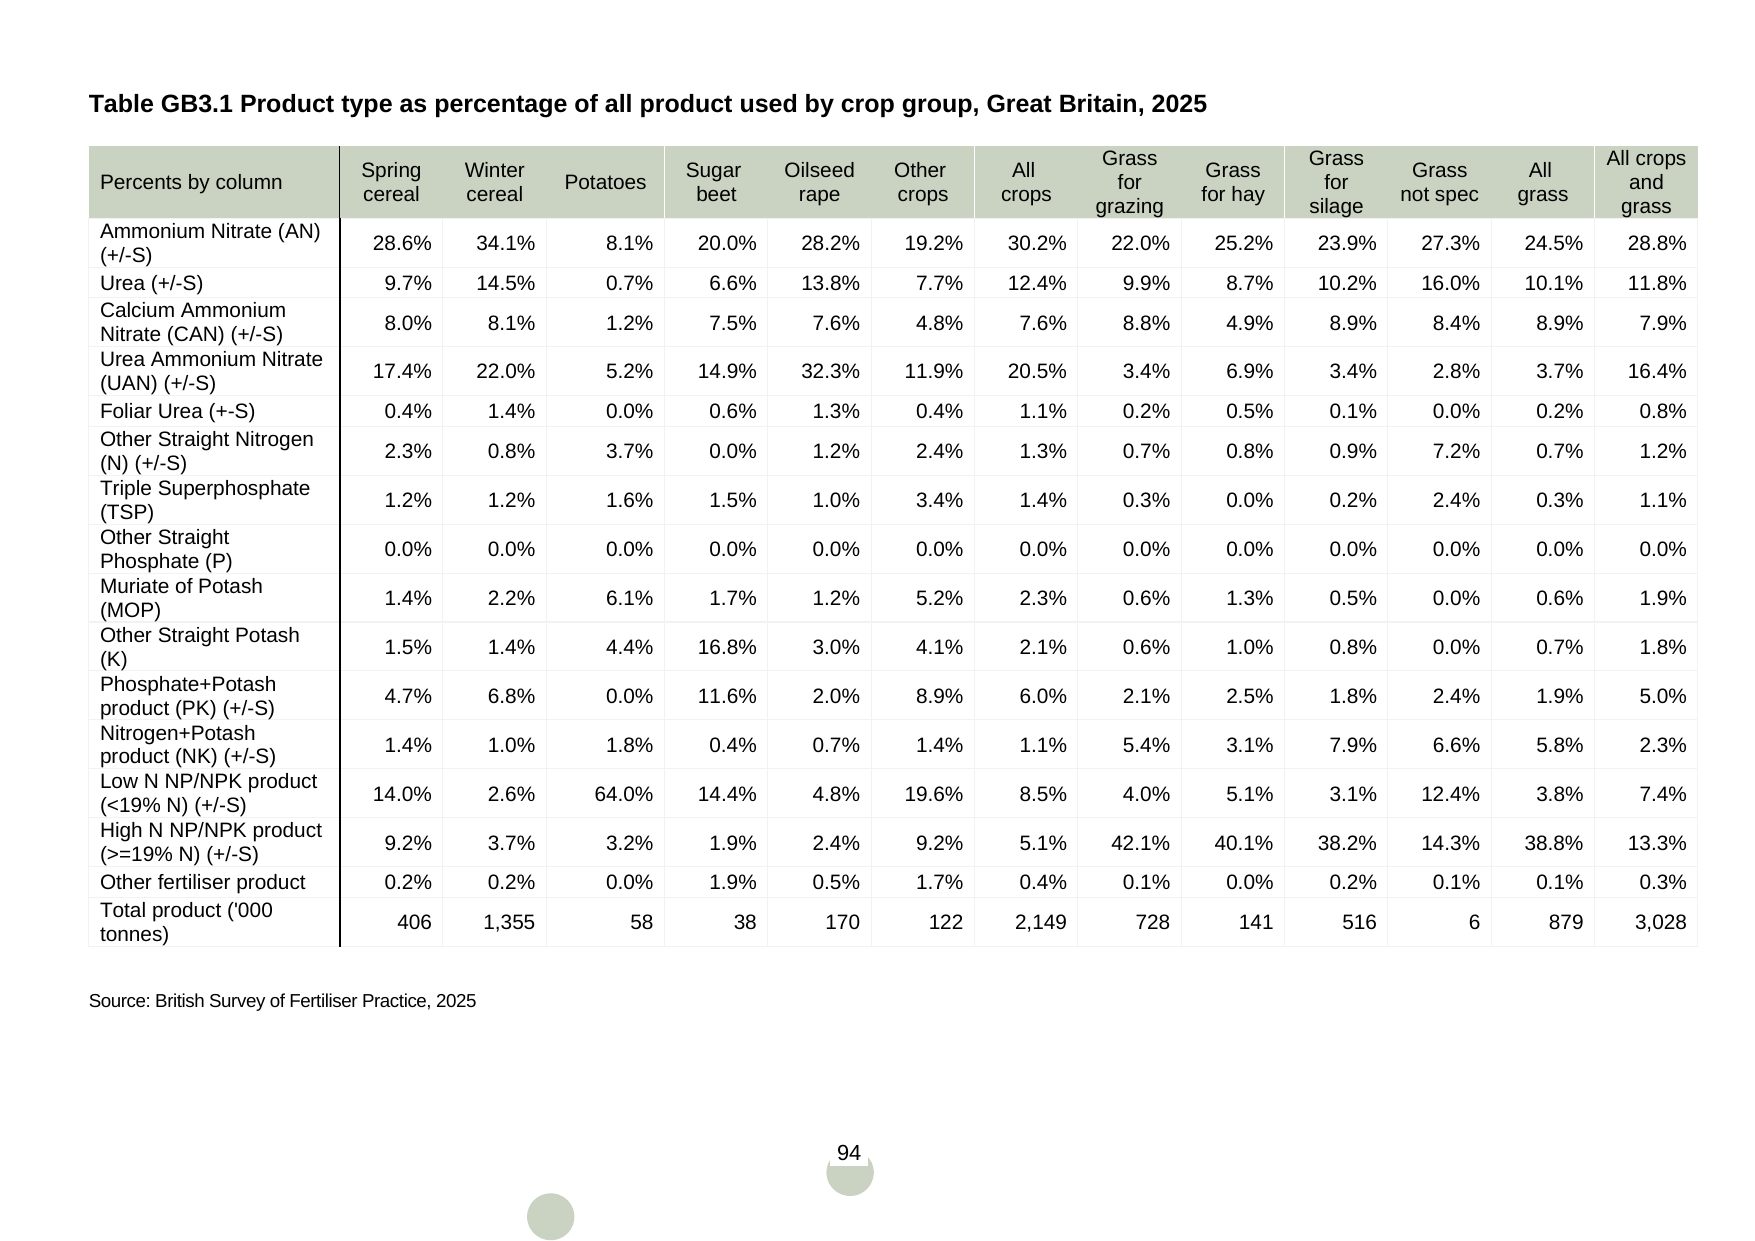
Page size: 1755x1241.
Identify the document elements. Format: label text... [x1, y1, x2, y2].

table_cell 0.5% [1182, 396, 1284, 426]
table_cell 3.8% [1492, 769, 1594, 817]
table_cell 9.2% [341, 818, 442, 866]
table_cell 1.2% [341, 476, 442, 523]
table_cell 1,355 [443, 898, 546, 946]
table_cell 14.9% [665, 347, 767, 395]
table_cell 40.1% [1182, 818, 1284, 866]
table_cell 6.8% [443, 671, 546, 719]
table_cell 0.0% [1388, 574, 1491, 621]
table_cell Nitrogen+Potash product (NK) (+/-S) [89, 720, 339, 768]
table_cell 0.7% [768, 720, 871, 768]
table_cell 516 [1285, 898, 1387, 946]
table_cell 1.5% [665, 476, 767, 523]
table_cell 1.3% [768, 396, 871, 426]
table_cell 0.0% [872, 525, 974, 572]
table_cell 4.0% [1078, 769, 1181, 817]
table_header Grass for silage [1285, 146, 1388, 218]
table_cell Other Straight Nitrogen (N) (+/-S) [89, 427, 339, 474]
table_cell 1.8% [1595, 623, 1697, 670]
table_cell 0.3% [1595, 867, 1697, 897]
table_cell 0.4% [975, 867, 1077, 897]
table_cell Calcium Ammonium Nitrate (CAN) (+/-S) [89, 298, 339, 346]
table_cell 2.1% [1078, 671, 1181, 719]
table_cell Muriate of Potash (MOP) [89, 574, 339, 621]
table_cell 1.4% [975, 476, 1077, 523]
table_cell Other Straight Potash (K) [89, 623, 339, 670]
table_cell 0.0% [547, 525, 664, 572]
table_cell 0.1% [1492, 867, 1594, 897]
table_cell 3.4% [872, 476, 974, 523]
table_cell 0.3% [1078, 476, 1181, 523]
table_cell High N NP/NPK product (>=19% N) (+/-S) [89, 818, 339, 866]
table_cell 1.6% [547, 476, 664, 523]
table_cell 1.4% [443, 396, 546, 426]
table_cell 1.5% [341, 623, 442, 670]
table_cell 0.1% [1285, 396, 1387, 426]
table_cell 1.2% [768, 574, 871, 621]
table_cell 0.7% [547, 268, 664, 297]
table_cell 3,028 [1595, 898, 1697, 946]
table_cell 12.4% [975, 268, 1077, 297]
table_cell 7.6% [975, 298, 1077, 346]
table_cell 0.2% [1492, 396, 1594, 426]
table_cell 14.4% [665, 769, 767, 817]
table_cell 1.3% [975, 427, 1077, 474]
table_cell 6.6% [1388, 720, 1491, 768]
table_cell 8.9% [1285, 298, 1387, 346]
table_cell 10.2% [1285, 268, 1387, 297]
table_cell 0.2% [1285, 476, 1387, 523]
table_cell 122 [872, 898, 974, 946]
table_header Other crops [871, 146, 974, 218]
table_cell 0.5% [1285, 574, 1387, 621]
table_cell Total product ('000 tonnes) [89, 898, 339, 946]
table_cell 0.0% [1595, 525, 1697, 572]
table_cell 1.7% [665, 574, 767, 621]
table_cell 7.5% [665, 298, 767, 346]
table_cell 1.9% [665, 867, 767, 897]
table_cell 1.8% [547, 720, 664, 768]
table_cell 2.3% [975, 574, 1077, 621]
table_cell 10.1% [1492, 268, 1594, 297]
table_cell 8.9% [1492, 298, 1594, 346]
table_cell 0.0% [975, 525, 1077, 572]
table_cell 0.8% [443, 427, 546, 474]
table_cell 4.8% [768, 769, 871, 817]
table_cell 38.8% [1492, 818, 1594, 866]
table_cell 0.3% [1492, 476, 1594, 523]
table_cell 6.6% [665, 268, 767, 297]
table_cell 6 [1388, 898, 1491, 946]
table_cell 1.0% [443, 720, 546, 768]
table_cell 0.0% [665, 525, 767, 572]
table_cell 1.2% [547, 298, 664, 346]
table_cell 0.6% [665, 396, 767, 426]
table_header Sugar beet [665, 146, 768, 218]
table_cell 5.8% [1492, 720, 1594, 768]
table_cell 2.0% [768, 671, 871, 719]
table_cell 3.4% [1078, 347, 1181, 395]
table_cell 34.1% [443, 219, 546, 267]
table_cell 0.0% [547, 671, 664, 719]
table_cell Triple Superphosphate (TSP) [89, 476, 339, 523]
table_cell 170 [768, 898, 871, 946]
table_cell Urea (+/-S) [89, 268, 339, 297]
table_cell 8.1% [443, 298, 546, 346]
table_cell 20.0% [665, 219, 767, 267]
table_cell 2.4% [1388, 671, 1491, 719]
table_cell 11.8% [1595, 268, 1697, 297]
table_cell 0.2% [341, 867, 442, 897]
table_cell 1.4% [443, 623, 546, 670]
table_cell 1.4% [872, 720, 974, 768]
table_cell 4.7% [341, 671, 442, 719]
table_cell 0.2% [1285, 867, 1387, 897]
table_cell 6.9% [1182, 347, 1284, 395]
table_cell 5.4% [1078, 720, 1181, 768]
table_cell 30.2% [975, 219, 1077, 267]
table_cell 3.7% [547, 427, 664, 474]
table_cell 4.4% [547, 623, 664, 670]
table_header Winter cereal [443, 146, 546, 218]
table_cell 3.7% [1492, 347, 1594, 395]
table_cell 1.0% [1182, 623, 1284, 670]
table_header All crops and grass [1595, 146, 1698, 218]
table_header Grass for grazing [1078, 146, 1181, 218]
table_cell 1.9% [1492, 671, 1594, 719]
table_cell 0.5% [768, 867, 871, 897]
table_cell 4.1% [872, 623, 974, 670]
table_cell 7.9% [1285, 720, 1387, 768]
table_cell 38 [665, 898, 767, 946]
table_cell 0.0% [768, 525, 871, 572]
table_header Grass not spec [1388, 146, 1491, 218]
table_cell Ammonium Nitrate (AN) (+/-S) [89, 219, 339, 267]
table_cell 2.4% [1388, 476, 1491, 523]
table_cell 23.9% [1285, 219, 1387, 267]
table_cell 3.1% [1285, 769, 1387, 817]
table_cell 0.9% [1285, 427, 1387, 474]
table_cell 141 [1182, 898, 1284, 946]
table_cell 12.4% [1388, 769, 1491, 817]
table_cell 0.8% [1595, 396, 1697, 426]
table_cell 58 [547, 898, 664, 946]
table_cell 879 [1492, 898, 1594, 946]
table_cell 5.0% [1595, 671, 1697, 719]
table_cell 0.2% [1078, 396, 1181, 426]
table_cell 0.0% [1388, 525, 1491, 572]
table_cell 16.4% [1595, 347, 1697, 395]
table_cell 1.1% [975, 396, 1077, 426]
table_cell 0.0% [547, 396, 664, 426]
table_cell 1.8% [1285, 671, 1387, 719]
table_cell 0.0% [1285, 525, 1387, 572]
table_cell 1.7% [872, 867, 974, 897]
table_cell 0.0% [443, 525, 546, 572]
table_cell 8.1% [547, 219, 664, 267]
table_cell 0.0% [1388, 623, 1491, 670]
table_cell 9.2% [872, 818, 974, 866]
table_cell 2.8% [1388, 347, 1491, 395]
table_header Grass for hay [1181, 146, 1284, 218]
table_cell 0.0% [341, 525, 442, 572]
table_cell 8.9% [872, 671, 974, 719]
table_cell 2.1% [975, 623, 1077, 670]
table_cell 406 [341, 898, 442, 946]
table_cell 2.4% [768, 818, 871, 866]
table_cell 2.5% [1182, 671, 1284, 719]
table_header All grass [1491, 146, 1594, 218]
table_cell 0.0% [1388, 396, 1491, 426]
table_cell 32.3% [768, 347, 871, 395]
table_cell 3.4% [1285, 347, 1387, 395]
text Source: British Survey of Fertiliser Practice, 2025 [88, 990, 1559, 1011]
table_cell 0.4% [665, 720, 767, 768]
table_cell 7.9% [1595, 298, 1697, 346]
table_cell 0.6% [1492, 574, 1594, 621]
table_header Oilseed rape [768, 146, 871, 218]
table_cell 2.4% [872, 427, 974, 474]
table_cell 17.4% [341, 347, 442, 395]
subtitle Table GB3.1 Product type as percentage of all product used by crop group, Great Britain, 2025 [88, 88, 1559, 117]
table_cell 3.0% [768, 623, 871, 670]
table_cell 1.1% [975, 720, 1077, 768]
table_cell 0.6% [1078, 574, 1181, 621]
table_cell 13.8% [768, 268, 871, 297]
table_cell 8.5% [975, 769, 1077, 817]
table_cell 0.7% [1492, 623, 1594, 670]
table_cell 0.4% [872, 396, 974, 426]
table_cell 25.2% [1182, 219, 1284, 267]
table_cell 22.0% [443, 347, 546, 395]
table_cell 11.9% [872, 347, 974, 395]
table_cell 3.1% [1182, 720, 1284, 768]
table_cell 5.1% [1182, 769, 1284, 817]
table_cell 14.5% [443, 268, 546, 297]
table_cell Low N NP/NPK product (<19% N) (+/-S) [89, 769, 339, 817]
table_cell 6.1% [547, 574, 664, 621]
table_cell 0.0% [1492, 525, 1594, 572]
table_cell 728 [1078, 898, 1181, 946]
table_cell 8.4% [1388, 298, 1491, 346]
table_cell 14.0% [341, 769, 442, 817]
table_cell 22.0% [1078, 219, 1181, 267]
table_cell 20.5% [975, 347, 1077, 395]
table_cell 4.8% [872, 298, 974, 346]
table_cell 13.3% [1595, 818, 1697, 866]
table_cell 9.7% [341, 268, 442, 297]
table_cell 1.4% [341, 720, 442, 768]
table_cell Foliar Urea (+-S) [89, 396, 339, 426]
table_cell 7.6% [768, 298, 871, 346]
table_cell 9.9% [1078, 268, 1181, 297]
table_cell 0.7% [1492, 427, 1594, 474]
table_cell 19.6% [872, 769, 974, 817]
table_cell 5.1% [975, 818, 1077, 866]
table_header Spring cereal [340, 146, 443, 218]
table_cell 0.4% [341, 396, 442, 426]
table_cell Phosphate+Potash product (PK) (+/-S) [89, 671, 339, 719]
table_cell 38.2% [1285, 818, 1387, 866]
table_cell 2.3% [1595, 720, 1697, 768]
table_cell 0.2% [443, 867, 546, 897]
table_cell 64.0% [547, 769, 664, 817]
table_cell 1.2% [443, 476, 546, 523]
table_cell 1.9% [665, 818, 767, 866]
table_cell 2.6% [443, 769, 546, 817]
table_cell 1.4% [341, 574, 442, 621]
table_cell 28.2% [768, 219, 871, 267]
table_cell 2.3% [341, 427, 442, 474]
table_cell 0.7% [1078, 427, 1181, 474]
table_cell 7.4% [1595, 769, 1697, 817]
table_cell 4.9% [1182, 298, 1284, 346]
table_cell 1.9% [1595, 574, 1697, 621]
table_cell 8.7% [1182, 268, 1284, 297]
table_cell 0.1% [1388, 867, 1491, 897]
table_cell Other Straight Phosphate (P) [89, 525, 339, 572]
table_cell 1.2% [1595, 427, 1697, 474]
table_cell 28.8% [1595, 219, 1697, 267]
table_cell 5.2% [547, 347, 664, 395]
table_cell 0.0% [547, 867, 664, 897]
table_cell Other fertiliser product [89, 867, 339, 897]
table_cell 7.7% [872, 268, 974, 297]
table_cell 1.1% [1595, 476, 1697, 523]
table_header Potatoes [546, 146, 664, 218]
table_cell 3.7% [443, 818, 546, 866]
table_cell 0.8% [1285, 623, 1387, 670]
table_cell 3.2% [547, 818, 664, 866]
table_cell 0.0% [1182, 476, 1284, 523]
table_cell 6.0% [975, 671, 1077, 719]
table_cell 1.0% [768, 476, 871, 523]
table_cell 14.3% [1388, 818, 1491, 866]
table_cell Urea Ammonium Nitrate (UAN) (+/-S) [89, 347, 339, 395]
table_cell 8.8% [1078, 298, 1181, 346]
table_header Percents by column [89, 146, 339, 218]
table_cell 0.0% [1182, 867, 1284, 897]
table_cell 2.2% [443, 574, 546, 621]
table_cell 0.8% [1182, 427, 1284, 474]
table_cell 0.6% [1078, 623, 1181, 670]
table_cell 5.2% [872, 574, 974, 621]
table_cell 42.1% [1078, 818, 1181, 866]
table_cell 2,149 [975, 898, 1077, 946]
table_cell 27.3% [1388, 219, 1491, 267]
table_header All crops [975, 146, 1078, 218]
table_cell 7.2% [1388, 427, 1491, 474]
table_cell 0.0% [1182, 525, 1284, 572]
table_cell 0.1% [1078, 867, 1181, 897]
table_cell 28.6% [341, 219, 442, 267]
table_cell 24.5% [1492, 219, 1594, 267]
table_cell 16.8% [665, 623, 767, 670]
table_cell 0.0% [665, 427, 767, 474]
table_cell 19.2% [872, 219, 974, 267]
table_cell 16.0% [1388, 268, 1491, 297]
table_cell 0.0% [1078, 525, 1181, 572]
table_cell 1.3% [1182, 574, 1284, 621]
table_cell 1.2% [768, 427, 871, 474]
table_cell 8.0% [341, 298, 442, 346]
table_cell 11.6% [665, 671, 767, 719]
